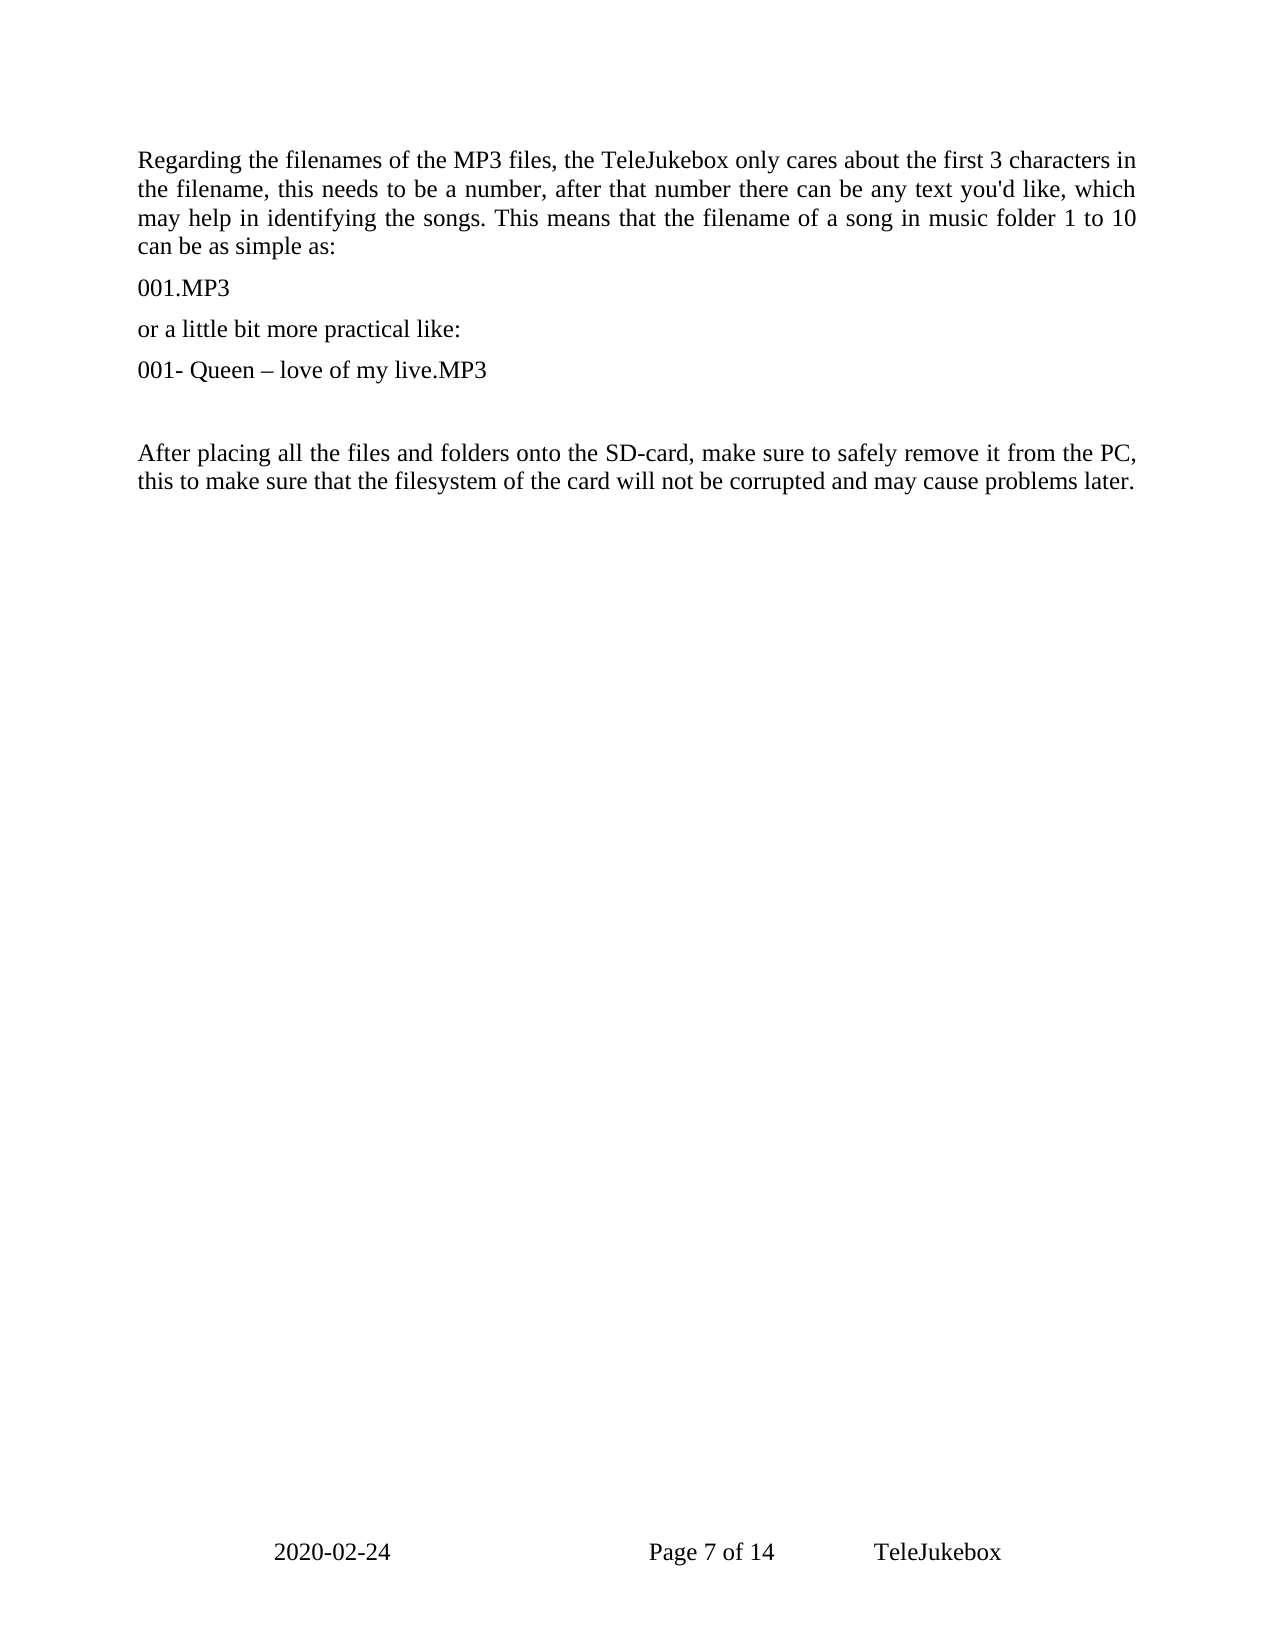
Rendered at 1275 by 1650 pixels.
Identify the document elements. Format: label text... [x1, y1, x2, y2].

text 001.MP3 [137, 273, 1138, 301]
text or a little bit more practical like: [137, 314, 1138, 343]
text After placing all the files and folders onto the SD-card, make sure to safely remove it from the PC, this to make sure that the filesystem of the card will not be corrupted and may cause problems later. [137, 438, 1138, 495]
text 001- Queen – love of my live.MP3 [137, 355, 1138, 384]
text Regarding the filenames of the MP3 files, the TeleJukebox only cares about the first 3 characters in the filename, this needs to be a number, after that number there can be any text you'd like, which may help in identifying the songs. This means that the filename of a song in music folder 1 to 10 can be as simple as: [137, 145, 1138, 260]
